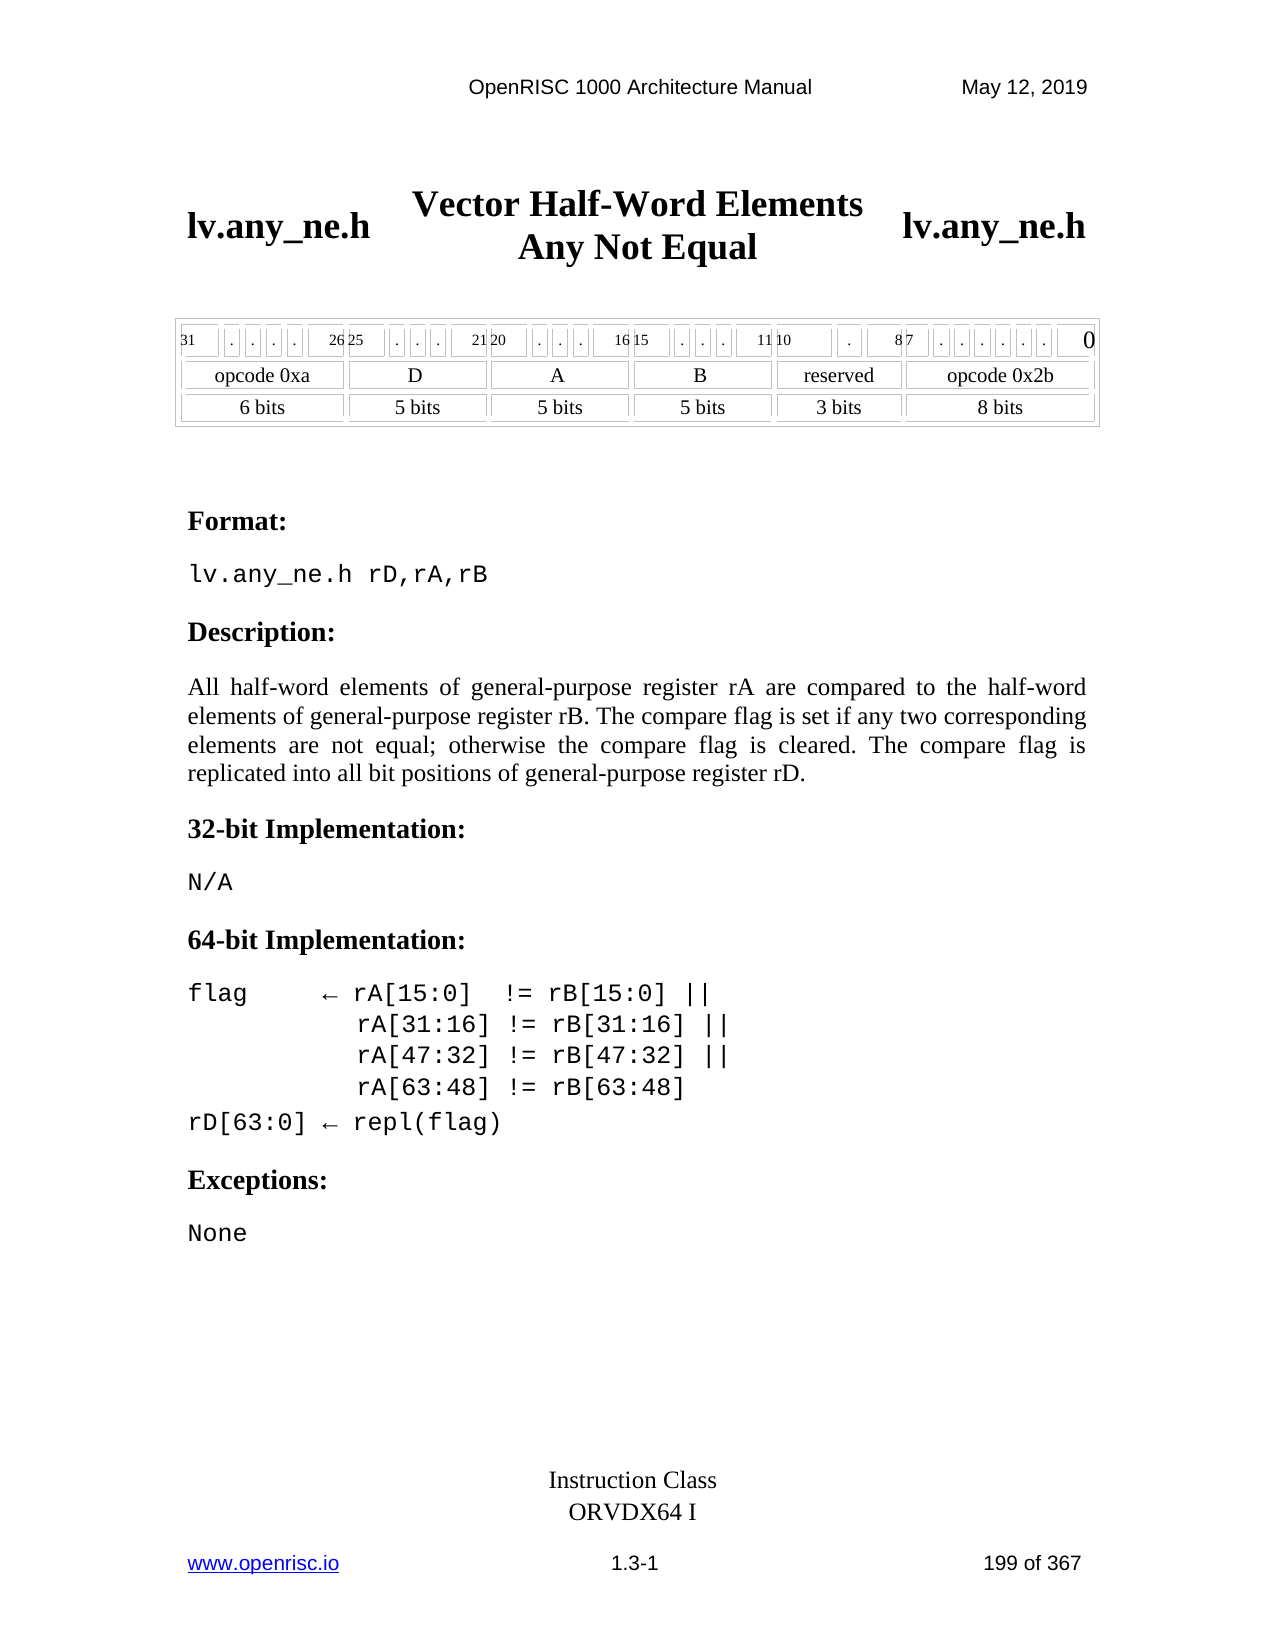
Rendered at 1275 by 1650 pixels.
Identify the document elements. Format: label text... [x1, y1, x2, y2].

text flag ← rA[15:0] != rB[15:0] || rA[31:16] != rB[31:16] || rA[47:32] != rB[47:32] || rA[63:48] != rB[63:48] rD[63:0] ← repl(flag) [187, 980, 1087, 1138]
text All half-word elements of general-purpose register rA are compared to the half-word elements of general-purpose register rB. The compare flag is set if any two corresponding elements are not equal; otherwise the compare flag is cleared. The compare flag is replicated into all bit positions of general-purpose register rD. [187, 672, 1087, 787]
text N/A [187, 869, 1087, 898]
text Description: [187, 615, 1087, 647]
text Format: [187, 504, 1087, 536]
text lv.any_ne.h rD,rA,rB [187, 561, 1087, 590]
text None [187, 1221, 1087, 1249]
text 32-bit Implementation: [187, 812, 1087, 844]
text Exceptions: [187, 1163, 1087, 1196]
text 64-bit Implementation: [187, 923, 1087, 955]
